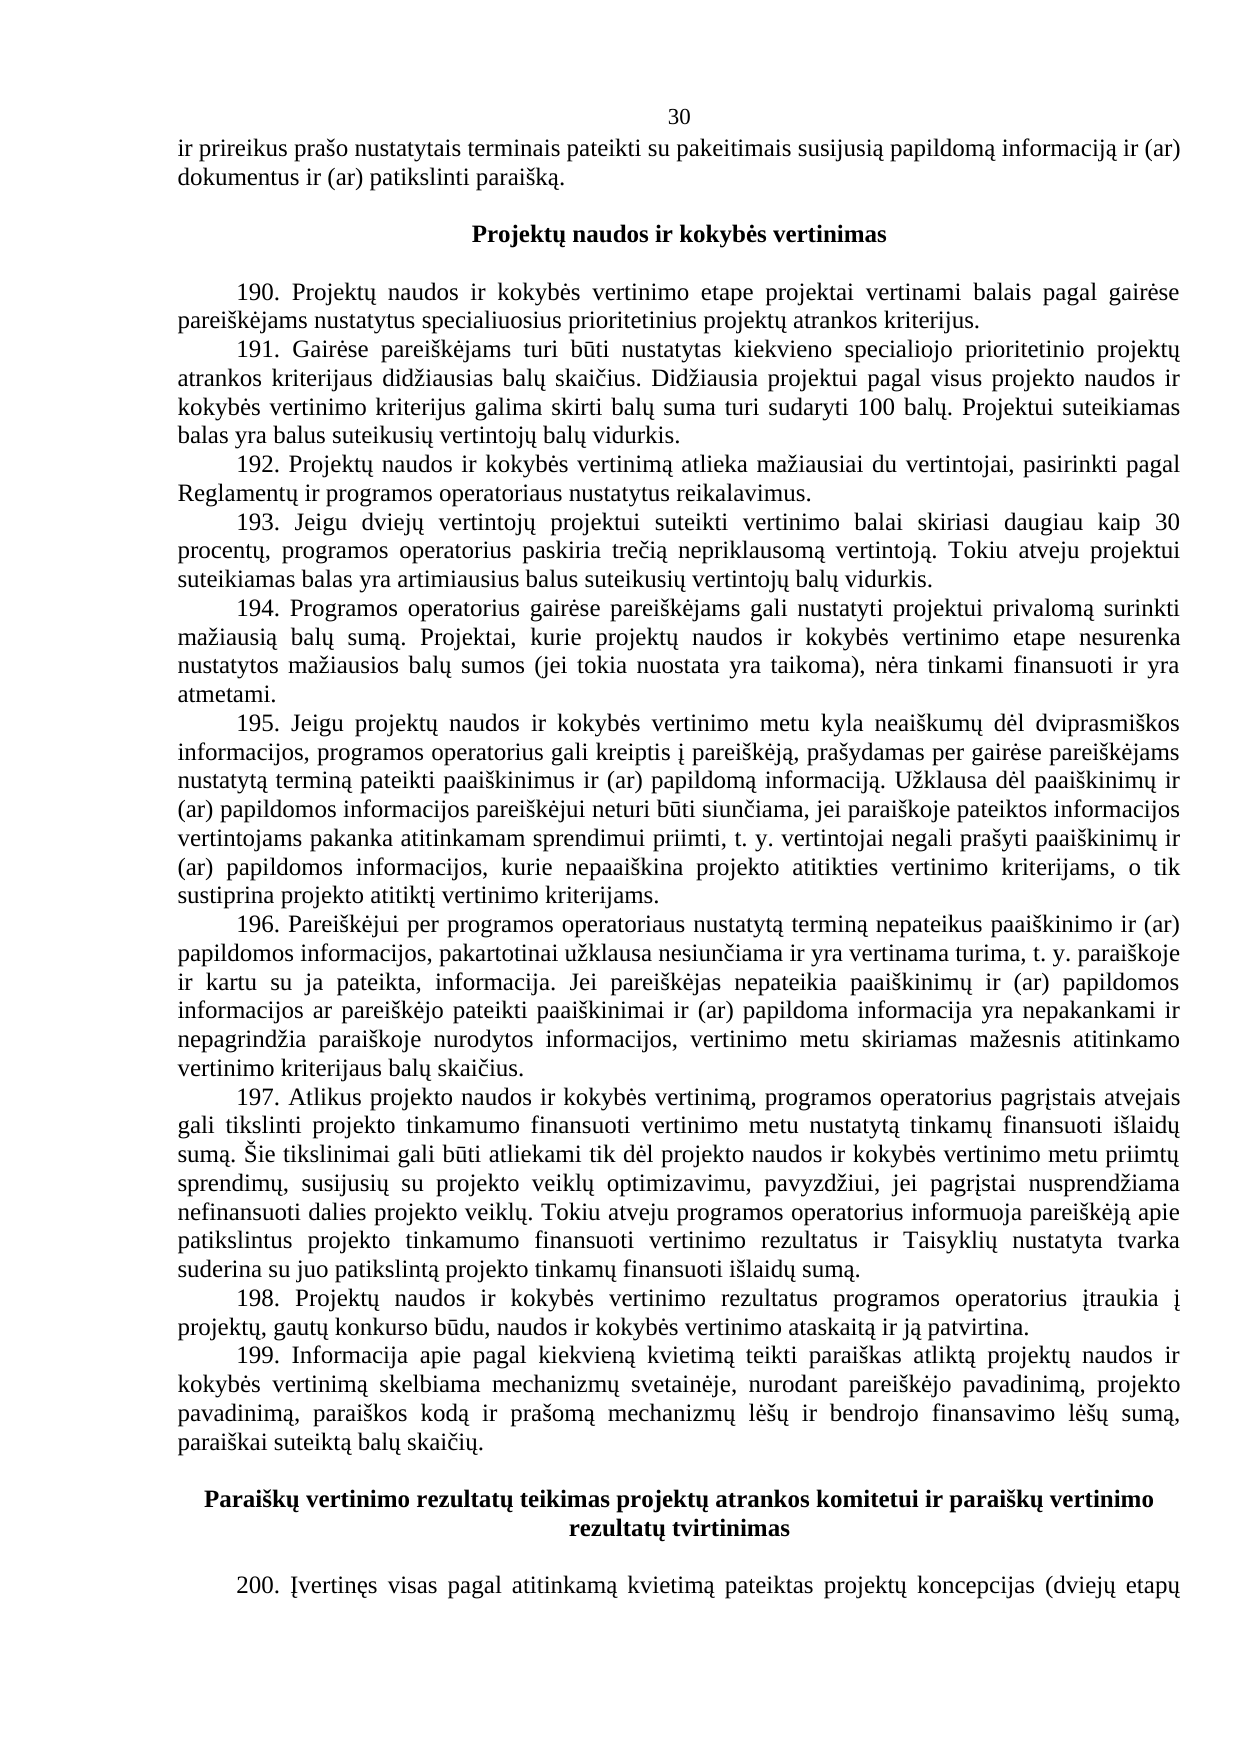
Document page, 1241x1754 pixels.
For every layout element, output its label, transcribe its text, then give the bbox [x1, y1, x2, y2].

text 193. Jeigu dviejų vertintojų projektui suteikti vertinimo balai skiriasi daugiau kaip 30 procentų, programos operatorius paskiria trečią nepriklausomą vertintoją. Tokiu atveju projektui suteikiamas balas yra artimiausius balus suteikusių vertintojų balų vidurkis. [177, 507, 1181, 593]
text Paraiškų vertinimo rezultatų teikimas projektų atrankos komitetui ir paraiškų vertinimo rezultatų tvirtinimas [177, 1484, 1181, 1542]
text 190. Projektų naudos ir kokybės vertinimo etape projektai vertinami balais pagal gairėse pareiškėjams nustatytus specialiuosius prioritetinius projektų atrankos kriterijus. [177, 277, 1181, 334]
text 192. Projektų naudos ir kokybės vertinimą atlieka mažiausiai du vertintojai, pasirinkti pagal Reglamentų ir programos operatoriaus nustatytus reikalavimus. [177, 449, 1181, 507]
text 199. Informacija apie pagal kiekvieną kvietimą teikti paraiškas atliktą projektų naudos ir kokybės vertinimą skelbiama mechanizmų svetainėje, nurodant pareiškėjo pavadinimą, projekto pavadinimą, paraiškos kodą ir prašomą mechanizmų lėšų ir bendrojo finansavimo lėšų sumą, paraiškai suteiktą balų skaičių. [177, 1340, 1181, 1455]
text 198. Projektų naudos ir kokybės vertinimo rezultatus programos operatorius įtraukia į projektų, gautų konkurso būdu, naudos ir kokybės vertinimo ataskaitą ir ją patvirtina. [177, 1283, 1181, 1340]
text 196. Pareiškėjui per programos operatoriaus nustatytą terminą nepateikus paaiškinimo ir (ar) papildomos informacijos, pakartotinai užklausa nesiunčiama ir yra vertinama turima, t. y. paraiškoje ir kartu su ja pateikta, informacija. Jei pareiškėjas nepateikia paaiškinimų ir (ar) papildomos informacijos ar pareiškėjo pateikti paaiškinimai ir (ar) papildoma informacija yra nepakankami ir nepagrindžia paraiškoje nurodytos informacijos, vertinimo metu skiriamas mažesnis atitinkamo vertinimo kriterijaus balų skaičius. [177, 909, 1181, 1082]
text Projektų naudos ir kokybės vertinimas [177, 219, 1181, 248]
text 191. Gairėse pareiškėjams turi būti nustatytas kiekvieno specialiojo prioritetinio projektų atrankos kriterijaus didžiausias balų skaičius. Didžiausia projektui pagal visus projekto naudos ir kokybės vertinimo kriterijus galima skirti balų suma turi sudaryti 100 balų. Projektui suteikiamas balas yra balus suteikusių vertintojų balų vidurkis. [177, 334, 1181, 449]
text 195. Jeigu projektų naudos ir kokybės vertinimo metu kyla neaiškumų dėl dviprasmiškos informacijos, programos operatorius gali kreiptis į pareiškėją, prašydamas per gairėse pareiškėjams nustatytą terminą pateikti paaiškinimus ir (ar) papildomą informaciją. Užklausa dėl paaiškinimų ir (ar) papildomos informacijos pareiškėjui neturi būti siunčiama, jei paraiškoje pateiktos informacijos vertintojams pakanka atitinkamam sprendimui priimti, t. y. vertintojai negali prašyti paaiškinimų ir (ar) papildomos informacijos, kurie nepaaiškina projekto atitikties vertinimo kriterijams, o tik sustiprina projekto atitiktį vertinimo kriterijams. [177, 708, 1181, 909]
text 200. Įvertinęs visas pagal atitinkamą kvietimą pateiktas projektų koncepcijas (dviejų etapų [177, 1570, 1181, 1599]
text 197. Atlikus projekto naudos ir kokybės vertinimą, programos operatorius pagrįstais atvejais gali tikslinti projekto tinkamumo finansuoti vertinimo metu nustatytą tinkamų finansuoti išlaidų sumą. Šie tikslinimai gali būti atliekami tik dėl projekto naudos ir kokybės vertinimo metu priimtų sprendimų, susijusių su projekto veiklų optimizavimu, pavyzdžiui, jei pagrįstai nusprendžiama nefinansuoti dalies projekto veiklų. Tokiu atveju programos operatorius informuoja pareiškėją apie patikslintus projekto tinkamumo finansuoti vertinimo rezultatus ir Taisyklių nustatyta tvarka suderina su juo patikslintą projekto tinkamų finansuoti išlaidų sumą. [177, 1082, 1181, 1283]
text 194. Programos operatorius gairėse pareiškėjams gali nustatyti projektui privalomą surinkti mažiausią balų sumą. Projektai, kurie projektų naudos ir kokybės vertinimo etape nesurenka nustatytos mažiausios balų sumos (jei tokia nuostata yra taikoma), nėra tinkami finansuoti ir yra atmetami. [177, 593, 1181, 708]
text ir prireikus prašo nustatytais terminais pateikti su pakeitimais susijusią papildomą informaciją ir (ar) dokumentus ir (ar) patikslinti paraišką. [177, 133, 1181, 190]
